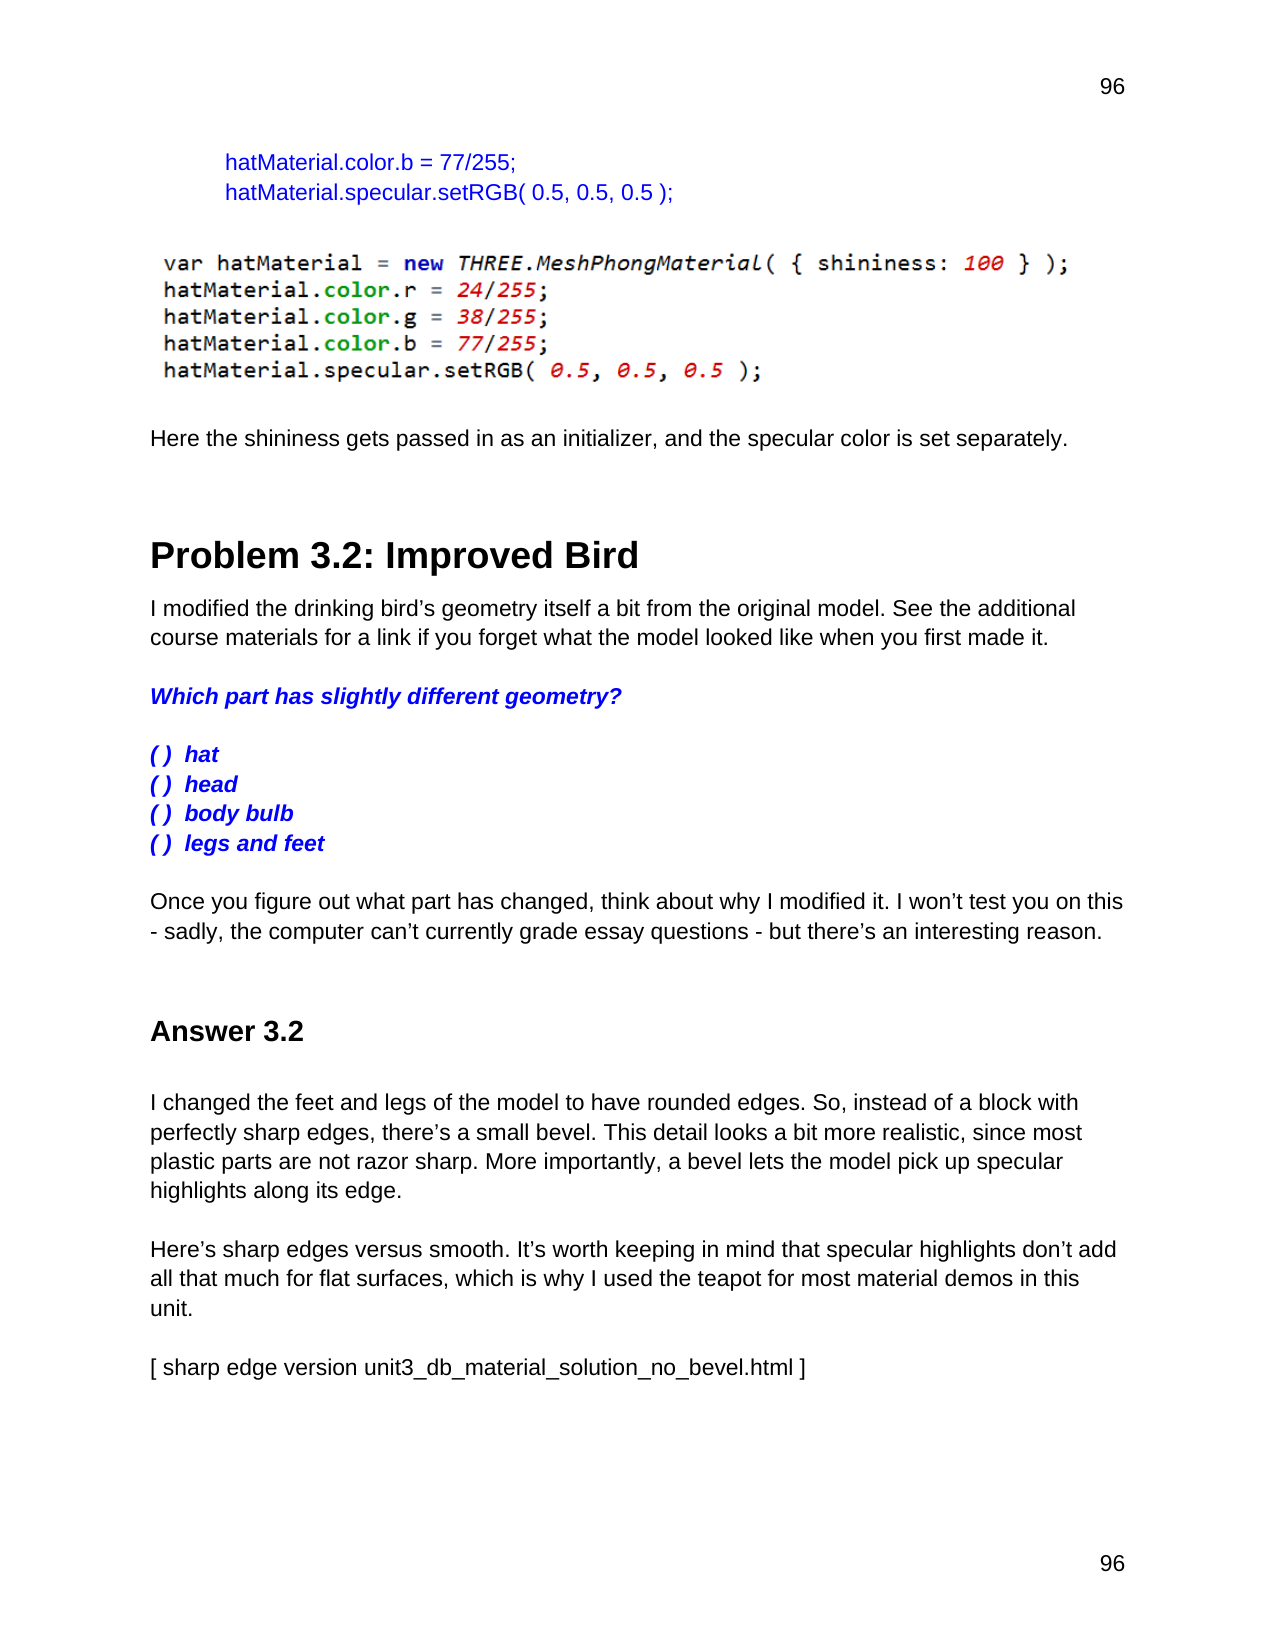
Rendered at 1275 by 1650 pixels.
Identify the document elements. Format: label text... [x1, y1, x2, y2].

text Which part has slightly different geometry? [150, 683, 1125, 709]
subtitle Problem 3.2: Improved Bird [150, 535, 1125, 577]
text I modified the drinking bird’s geometry itself a bit from the original model. See the additional course materials for a link if you forget what the model looked like when you first made it. [150, 595, 1125, 650]
text hatMaterial.color.b = 77/255; [150, 150, 1125, 176]
picture [150, 238, 1074, 393]
subtitle Answer 3.2 [150, 1015, 1125, 1047]
text Here the shininess gets passed in as an initializer, and the specular color is set separately. [150, 426, 1125, 452]
text ( ) hat [150, 742, 1125, 768]
text Here’s sharp edges versus smooth. It’s worth keeping in mind that specular highlights don’t add all that much for flat surfaces, which is why I used the teapot for most material demos in this unit. [150, 1237, 1125, 1321]
text ( ) head [150, 772, 1125, 797]
text hatMaterial.specular.setRGB( 0.5, 0.5, 0.5 ); [150, 179, 1125, 205]
text Once you figure out what part has changed, think about why I modified it. I won’t test you on this - sadly, the computer can’t currently grade essay questions - but there’s an interesting reason. [150, 889, 1125, 944]
text ( ) body bulb [150, 801, 1125, 827]
text ( ) legs and feet [150, 830, 1125, 856]
text I changed the feet and legs of the model to have rounded edges. So, instead of a block with perfectly sharp edges, there’s a small bevel. This detail looks a bit more realistic, since most plastic parts are not razor sharp. More importantly, a bevel lets the model pick up specular highlights along its edge. [150, 1090, 1125, 1203]
text [ sharp edge version unit3_db_material_solution_no_bevel.html ] [150, 1354, 1125, 1380]
